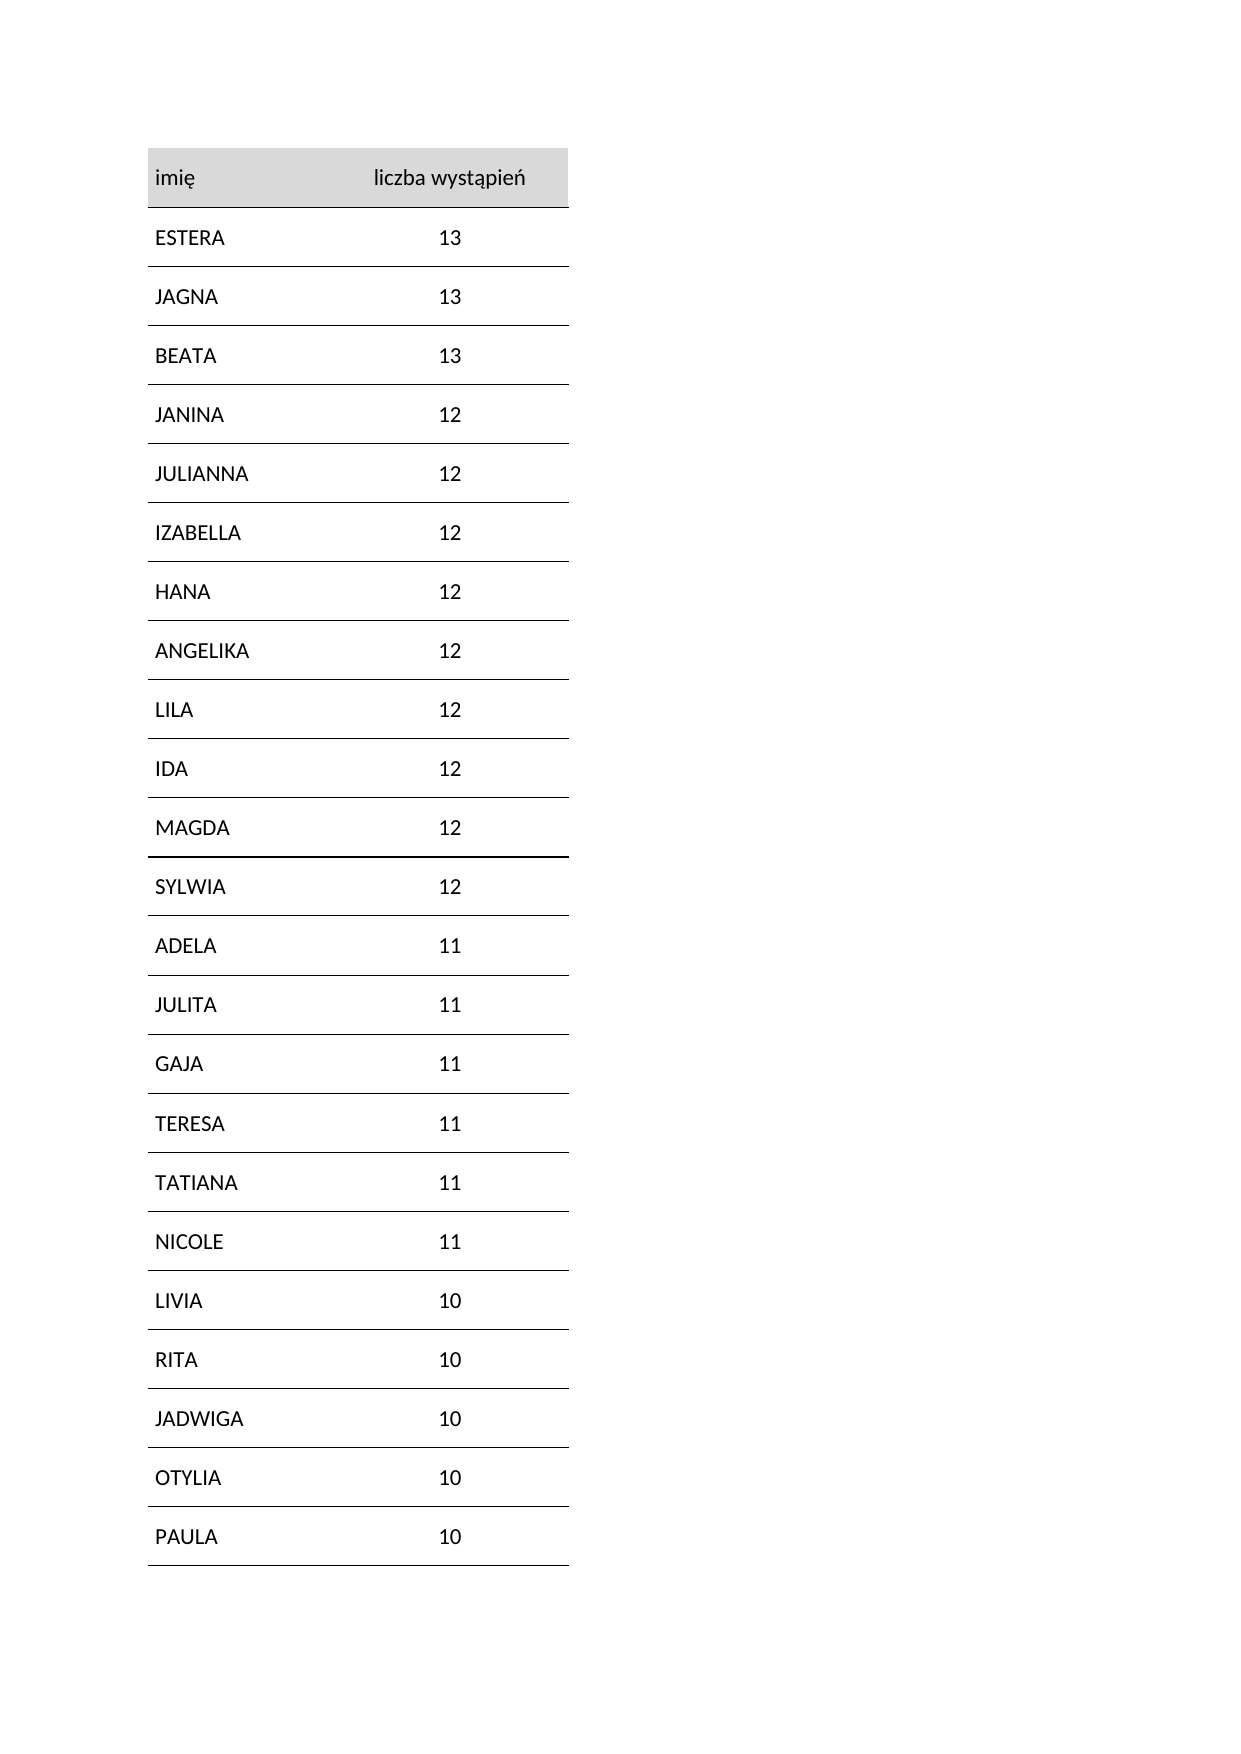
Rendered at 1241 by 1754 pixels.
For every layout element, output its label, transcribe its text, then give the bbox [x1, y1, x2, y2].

table_cell 11 [331, 1094, 568, 1152]
table_cell 10 [331, 1389, 568, 1447]
table_cell 12 [331, 621, 568, 679]
table_cell LIVIA [148, 1271, 331, 1329]
table_cell JANINA [148, 385, 331, 443]
table_cell 12 [331, 739, 568, 797]
table_cell IDA [148, 739, 331, 797]
table_cell OTYLIA [148, 1448, 331, 1506]
table_cell 10 [331, 1507, 568, 1565]
table_cell 13 [331, 208, 568, 266]
table_cell PAULA [148, 1507, 331, 1565]
table_cell HANA [148, 562, 331, 620]
table_cell ADELA [148, 916, 331, 974]
table_cell 11 [331, 1153, 568, 1211]
table_cell TERESA [148, 1094, 331, 1152]
table_cell 11 [331, 1212, 568, 1270]
table_cell RITA [148, 1330, 331, 1388]
table_cell 10 [331, 1330, 568, 1388]
table_cell 12 [331, 798, 568, 856]
table_cell 11 [331, 916, 568, 974]
table_cell 13 [331, 267, 568, 325]
table_cell 10 [331, 1448, 568, 1506]
table_header imię [148, 148, 331, 207]
table_cell 12 [331, 503, 568, 561]
table_cell 10 [331, 1271, 568, 1329]
table_cell NICOLE [148, 1212, 331, 1270]
table_cell JADWIGA [148, 1389, 331, 1447]
table_cell ESTERA [148, 208, 331, 266]
table_cell JAGNA [148, 267, 331, 325]
table_cell BEATA [148, 326, 331, 384]
table_cell 12 [331, 444, 568, 502]
table_cell 12 [331, 385, 568, 443]
table_cell 12 [331, 858, 568, 915]
table_cell ANGELIKA [148, 621, 331, 679]
table_cell 13 [331, 326, 568, 384]
table_cell 12 [331, 680, 568, 738]
table_cell MAGDA [148, 798, 331, 856]
table_cell JULITA [148, 976, 331, 1033]
table_cell 12 [331, 562, 568, 620]
table_header liczba wystąpień [331, 148, 568, 207]
table_cell GAJA [148, 1035, 331, 1093]
table_cell 11 [331, 1035, 568, 1093]
table_cell LILA [148, 680, 331, 738]
table_cell JULIANNA [148, 444, 331, 502]
table_cell IZABELLA [148, 503, 331, 561]
table_cell 11 [331, 976, 568, 1033]
table_cell SYLWIA [148, 858, 331, 915]
table_cell TATIANA [148, 1153, 331, 1211]
